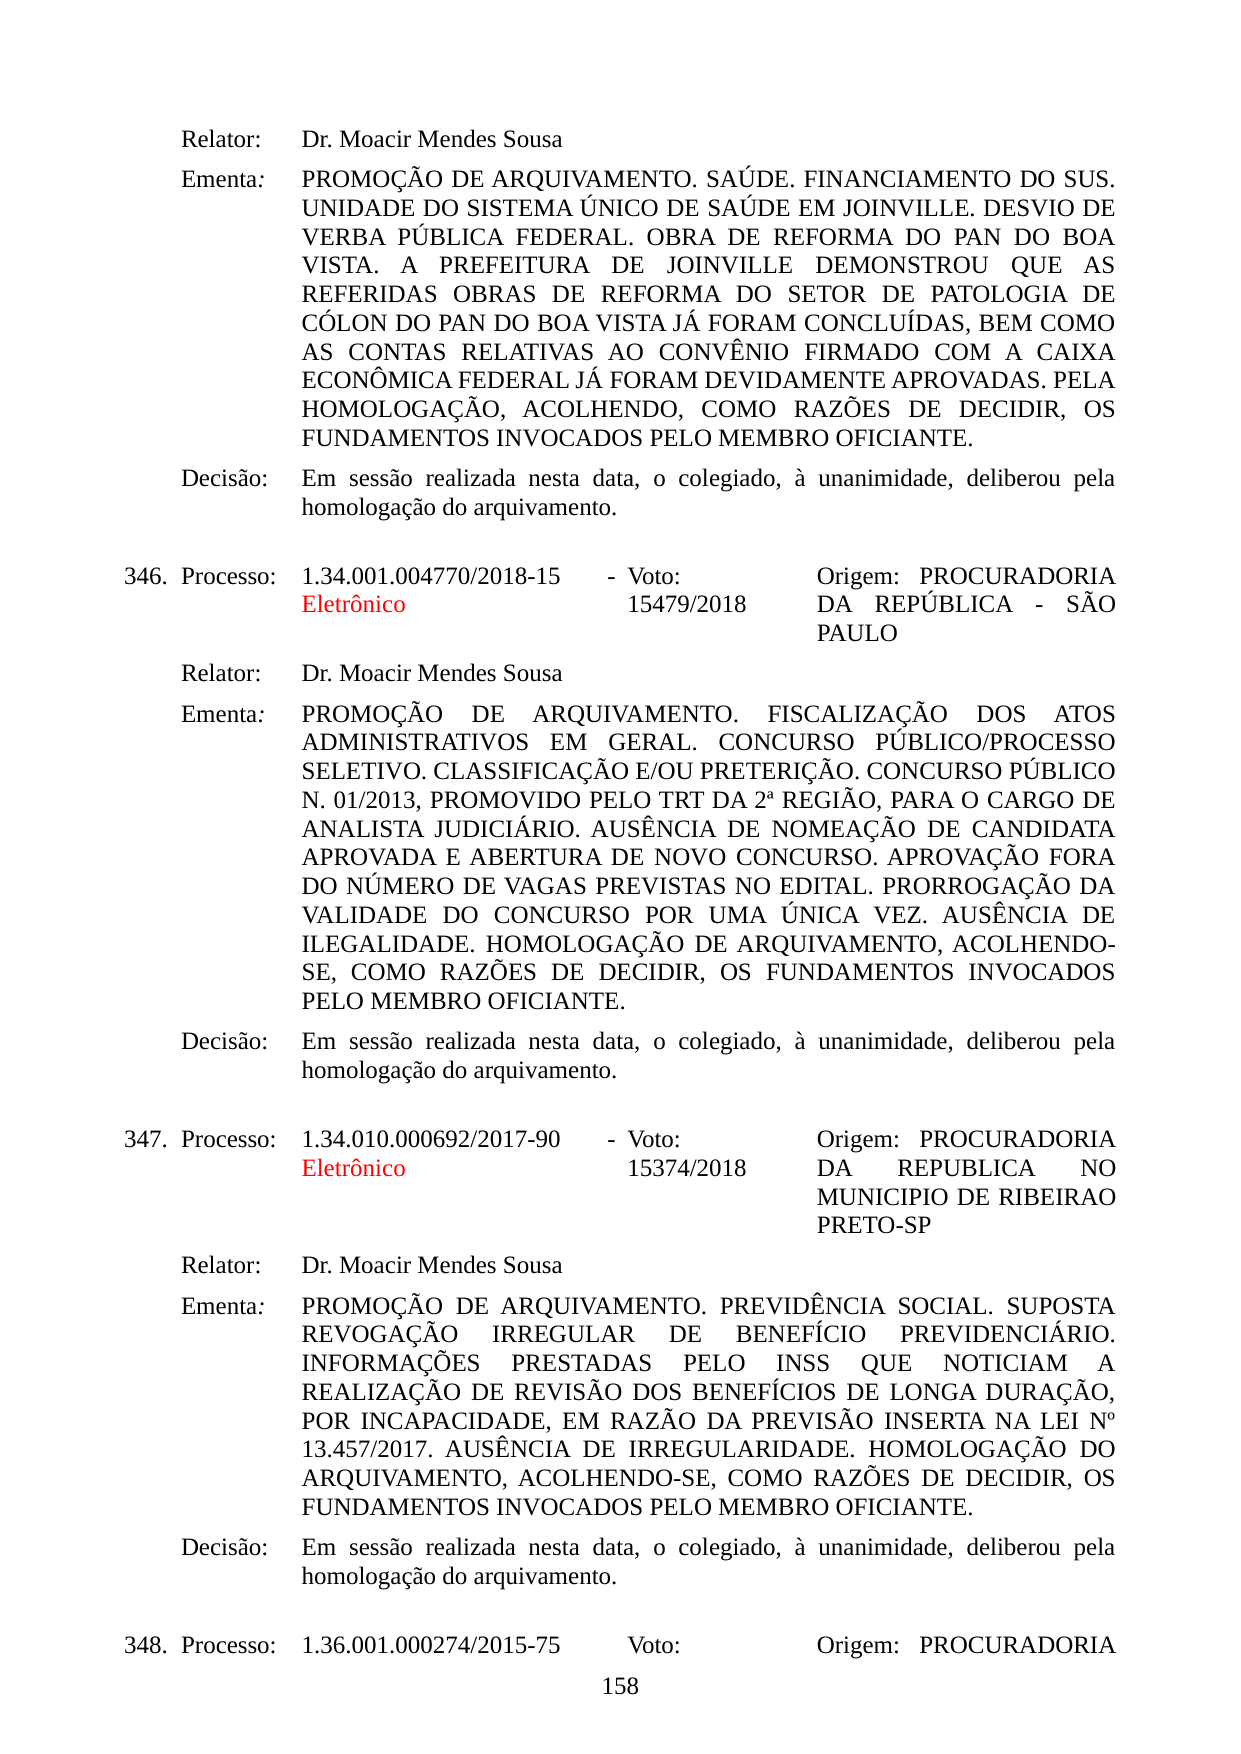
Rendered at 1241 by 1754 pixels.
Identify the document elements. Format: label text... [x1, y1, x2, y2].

table_header Origem: PROCURADORIA DA REPÚBLICA - SÃO PAULO [811, 555, 1122, 653]
table_cell Dr. Moacir Mendes Sousa [296, 118, 1122, 158]
table_header Origem: PROCURADORIA [811, 1624, 1122, 1664]
table_cell Relator: [175, 653, 296, 693]
table_header Origem: PROCURADORIA DA REPUBLICA NO MUNICIPIO DE RIBEIRAO PRETO-SP [811, 1118, 1122, 1245]
table_cell PROMOÇÃO DE ARQUIVAMENTO. PREVIDÊNCIA SOCIAL. SUPOSTA REVOGAÇÃO IRREGULAR DE BENEFÍCIO PREVIDENCIÁRIO. INFORMAÇÕES PRESTADAS PELO INSS QUE NOTICIAM A REALIZAÇÃO DE REVISÃO DOS BENEFÍCIOS DE LONGA DURAÇÃO, POR INCAPACIDADE, EM RAZÃO DA PREVISÃO INSERTA NA LEI Nº 13.457/2017. AUSÊNCIA DE IRREGULARIDADE. HOMOLOGAÇÃO DO ARQUIVAMENTO, ACOLHENDO-SE, COMO RAZÕES DE DECIDIR, OS FUNDAMENTOS INVOCADOS PELO MEMBRO OFICIANTE. [296, 1285, 1122, 1526]
table_cell Ementa: [175, 693, 296, 1021]
table_header 346. [118, 555, 175, 653]
table_cell Relator: [175, 1245, 296, 1285]
table_cell [118, 693, 175, 1021]
table_cell Relator: [175, 118, 296, 158]
table_cell PROMOÇÃO DE ARQUIVAMENTO. SAÚDE. FINANCIAMENTO DO SUS. UNIDADE DO SISTEMA ÚNICO DE SAÚDE EM JOINVILLE. DESVIO DE VERBA PÚBLICA FEDERAL. OBRA DE REFORMA DO PAN DO BOA VISTA. A PREFEITURA DE JOINVILLE DEMONSTROU QUE AS REFERIDAS OBRAS DE REFORMA DO SETOR DE PATOLOGIA DE CÓLON DO PAN DO BOA VISTA JÁ FORAM CONCLUÍDAS, BEM COMO AS CONTAS RELATIVAS AO CONVÊNIO FIRMADO COM A CAIXA ECONÔMICA FEDERAL JÁ FORAM DEVIDAMENTE APROVADAS. PELA HOMOLOGAÇÃO, ACOLHENDO, COMO RAZÕES DE DECIDIR, OS FUNDAMENTOS INVOCADOS PELO MEMBRO OFICIANTE. [296, 158, 1122, 457]
table_cell Em sessão realizada nesta data, o colegiado, à unanimidade, deliberou pela homologação do arquivamento. [296, 1021, 1122, 1089]
table_header 1.34.001.004770/2018-15 - Eletrônico [296, 555, 621, 653]
table_cell Ementa: [175, 158, 296, 457]
table_cell Ementa: [175, 1285, 296, 1526]
table_cell [118, 653, 175, 693]
table_cell [118, 1245, 175, 1285]
table_cell [118, 1526, 175, 1595]
table_header Voto: 15479/2018 [621, 555, 811, 653]
table_cell [118, 1021, 175, 1089]
table_header Voto: 15374/2018 [621, 1118, 811, 1245]
table_cell [118, 158, 175, 457]
table_cell Em sessão realizada nesta data, o colegiado, à unanimidade, deliberou pela homologação do arquivamento. [296, 1526, 1122, 1595]
table_cell Dr. Moacir Mendes Sousa [296, 1245, 1122, 1285]
table_cell Dr. Moacir Mendes Sousa [296, 653, 1122, 693]
table_cell Decisão: [175, 1526, 296, 1595]
table_header Processo: [175, 555, 296, 653]
table_header Processo: [175, 1118, 296, 1245]
table_cell PROMOÇÃO DE ARQUIVAMENTO. FISCALIZAÇÃO DOS ATOS ADMINISTRATIVOS EM GERAL. CONCURSO PÚBLICO/PROCESSO SELETIVO. CLASSIFICAÇÃO E/OU PRETERIÇÃO. CONCURSO PÚBLICO N. 01/2013, PROMOVIDO PELO TRT DA 2ª REGIÃO, PARA O CARGO DE ANALISTA JUDICIÁRIO. AUSÊNCIA DE NOMEAÇÃO DE CANDIDATA APROVADA E ABERTURA DE NOVO CONCURSO. APROVAÇÃO FORA DO NÚMERO DE VAGAS PREVISTAS NO EDITAL. PRORROGAÇÃO DA VALIDADE DO CONCURSO POR UMA ÚNICA VEZ. AUSÊNCIA DE ILEGALIDADE. HOMOLOGAÇÃO DE ARQUIVAMENTO, ACOLHENDO-SE, COMO RAZÕES DE DECIDIR, OS FUNDAMENTOS INVOCADOS PELO MEMBRO OFICIANTE. [296, 693, 1122, 1021]
table_cell [118, 118, 175, 158]
table_cell [118, 457, 175, 526]
table_header 347. [118, 1118, 175, 1245]
table_header 348. [118, 1624, 175, 1664]
table_cell Decisão: [175, 457, 296, 526]
table_header Voto: [621, 1624, 811, 1664]
table_header Processo: [175, 1624, 296, 1664]
table_cell Decisão: [175, 1021, 296, 1089]
table_cell [118, 1285, 175, 1526]
table_header 1.34.010.000692/2017-90 - Eletrônico [296, 1118, 621, 1245]
table_cell Em sessão realizada nesta data, o colegiado, à unanimidade, deliberou pela homologação do arquivamento. [296, 457, 1122, 526]
table_header 1.36.001.000274/2015-75 [296, 1624, 621, 1664]
